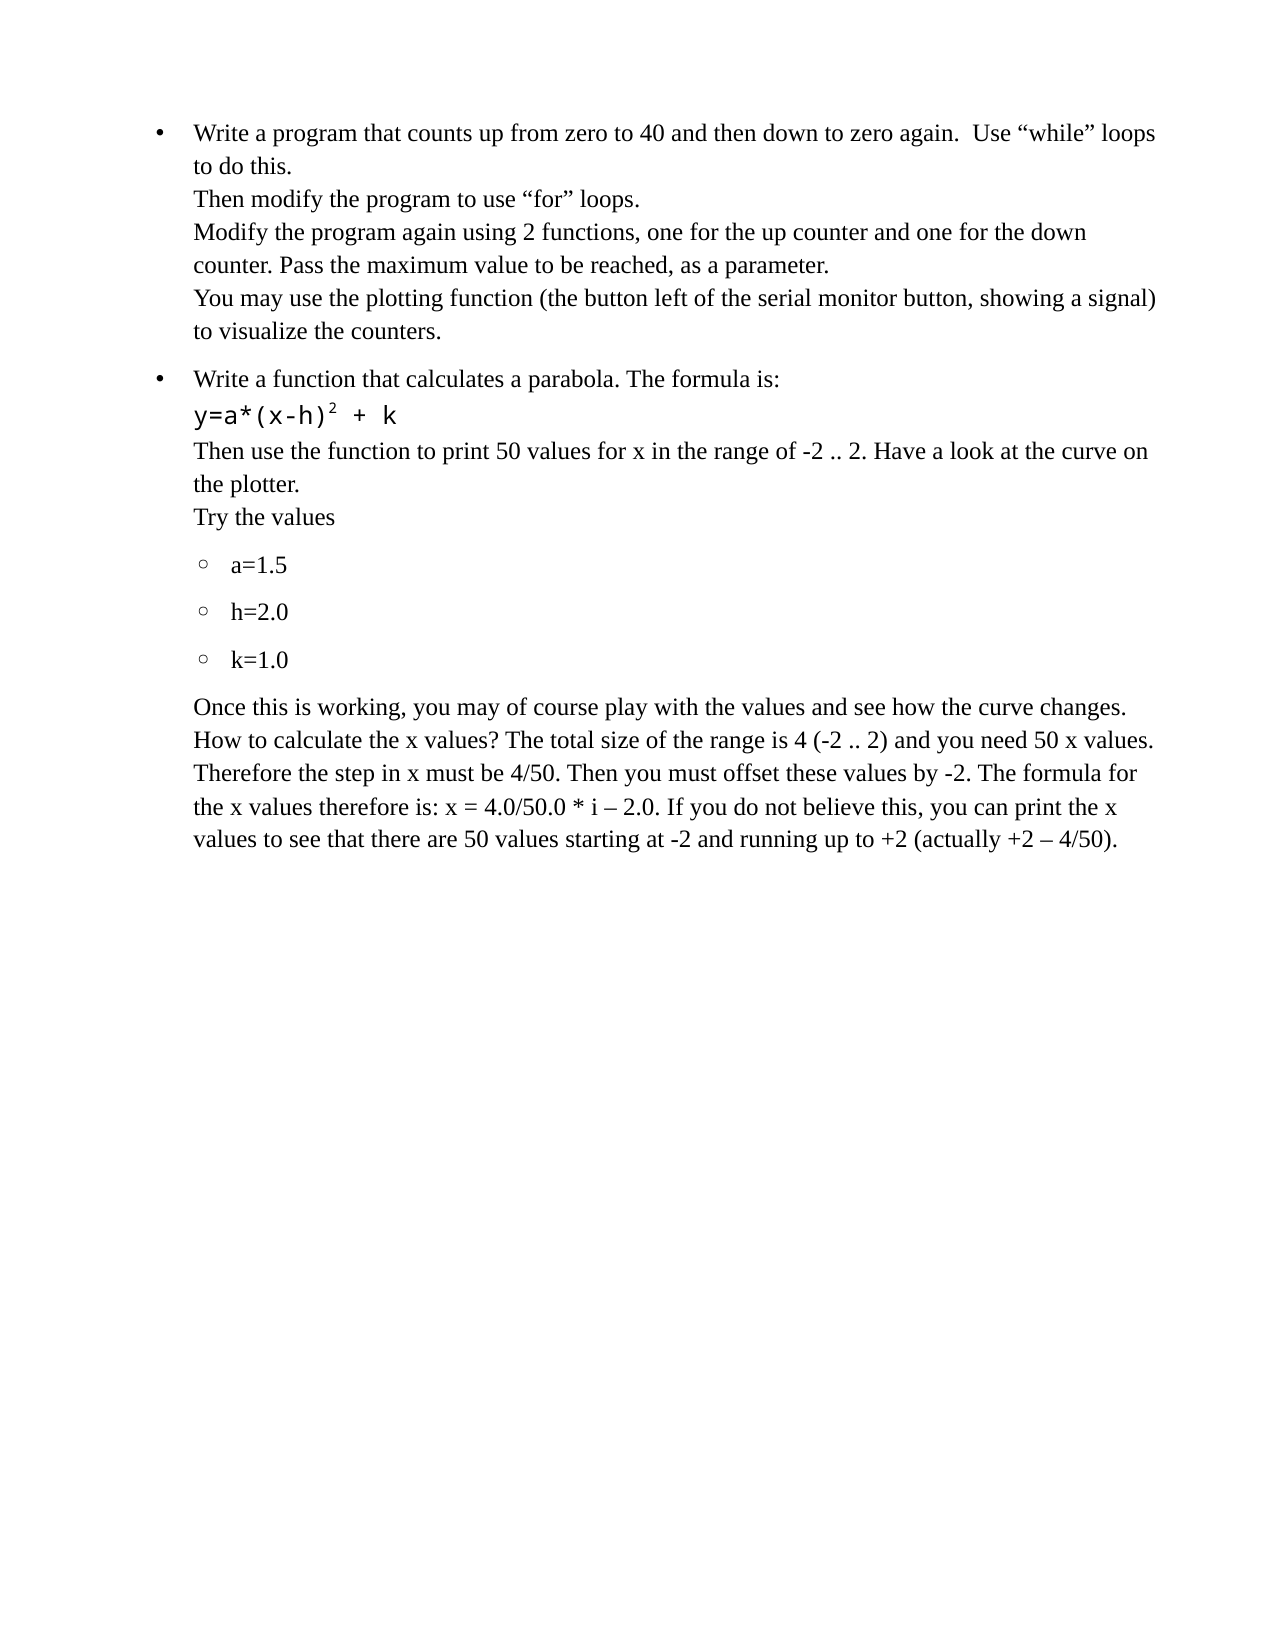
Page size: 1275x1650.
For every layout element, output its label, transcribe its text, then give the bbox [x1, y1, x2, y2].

list Write a function that calculates a parabola. The formula is: y=a*(x-h)2 + k Then use the function to print 50 values for x in the range of -2 .. 2. Have a look at the curve on the plotter. Try the values [156, 364, 1157, 531]
list k=1.0 [193, 645, 1157, 674]
list h=2.0 [193, 597, 1157, 626]
list Once this is working, you may of course play with the values and see how the curve changes. How to calculate the x values? The total size of the range is 4 (-2 .. 2) and you need 50 x values. Therefore the step in x must be 4/50. Then you must offset these values by -2. The formula for the x values therefore is: x = 4.0/50.0 * i – 2.0. If you do not believe this, you can print the x values to see that there are 50 values starting at -2 and running up to +2 (actually +2 – 4/50). [156, 692, 1157, 853]
list a=1.5 [193, 550, 1157, 578]
list Write a program that counts up from zero to 40 and then down to zero again. Use “while” loops to do this. Then modify the program to use “for” loops. Modify the program again using 2 functions, one for the up counter and one for the down counter. Pass the maximum value to be reached, as a parameter. You may use the plotting function (the button left of the serial monitor button, showing a signal) to visualize the counters. [156, 118, 1157, 345]
